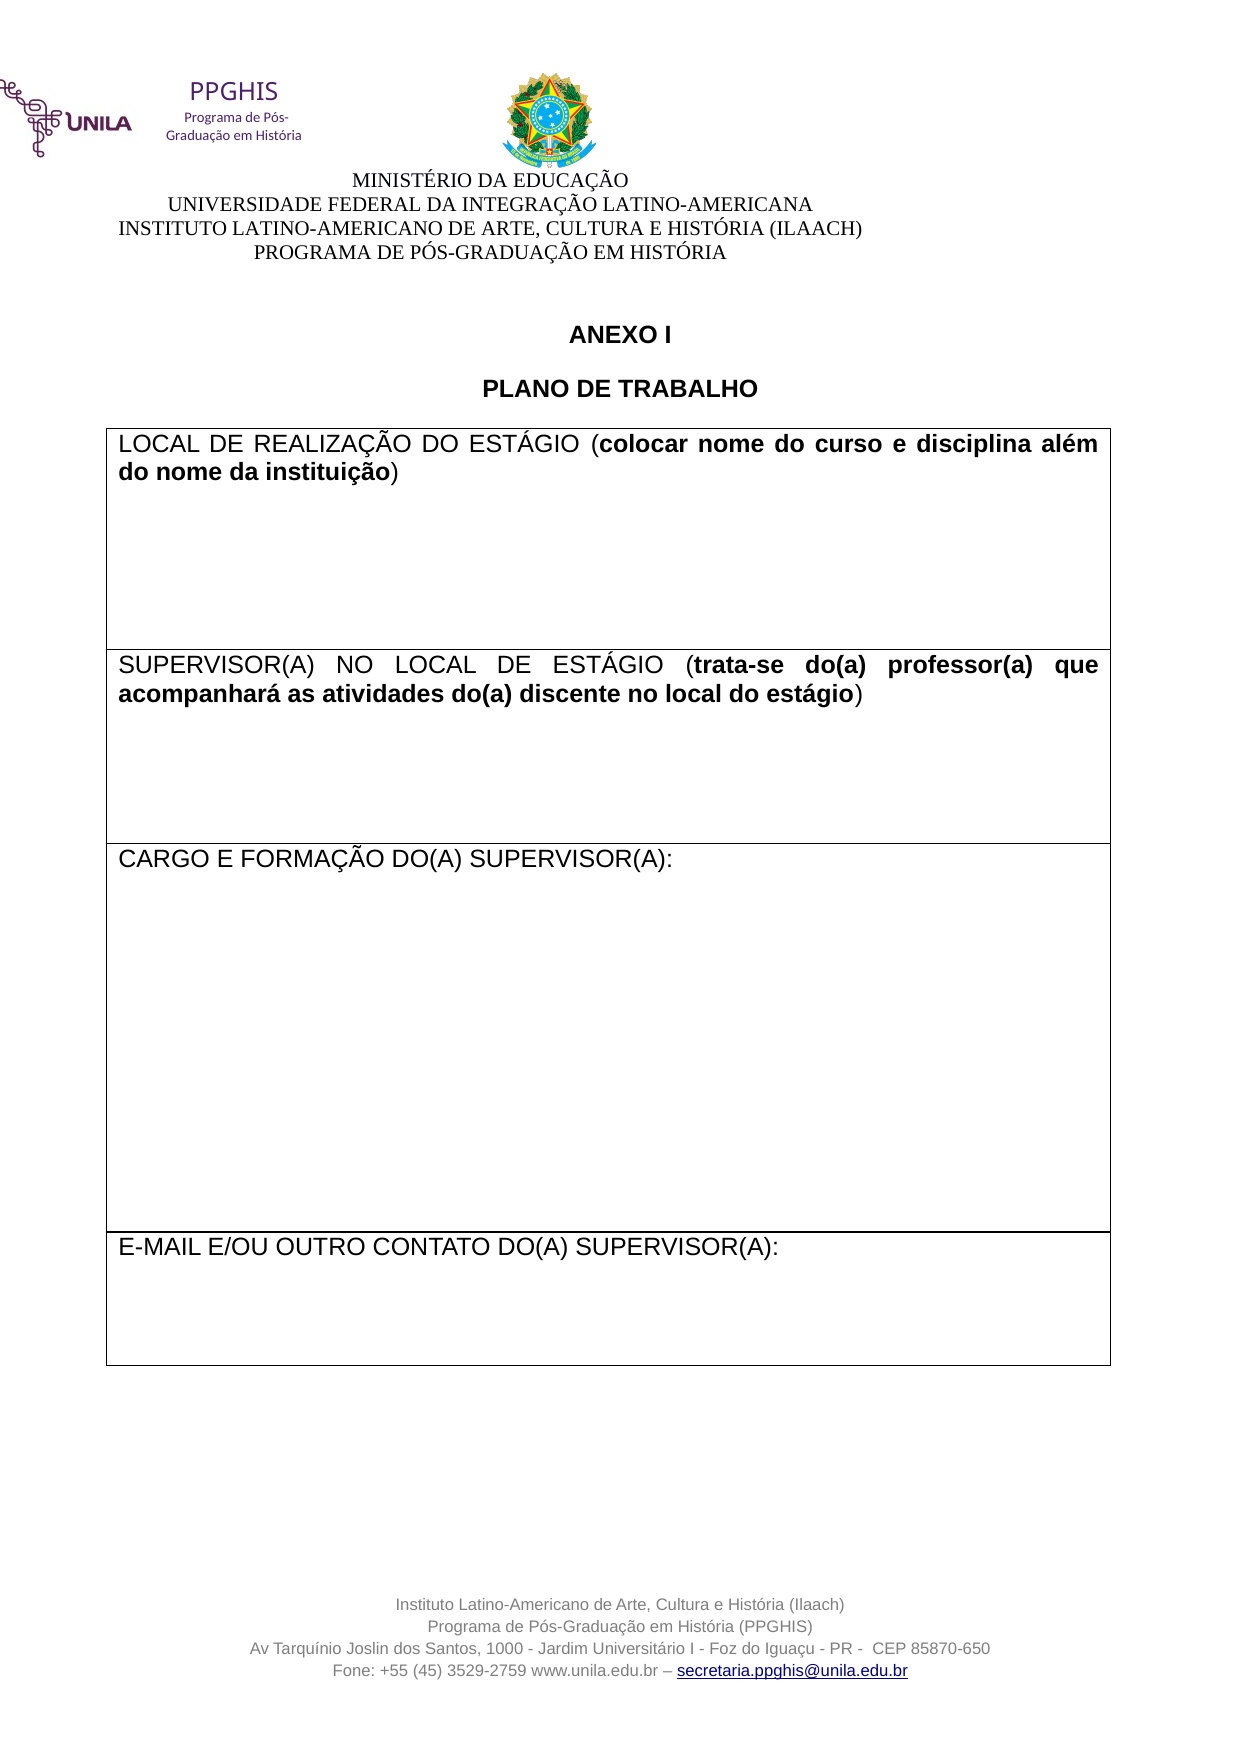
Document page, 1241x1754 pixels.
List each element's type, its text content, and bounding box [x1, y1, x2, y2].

picture [569, 149, 580, 156]
table_cell SUPERVISOR(A) NO LOCAL DE ESTÁGIO (trata-se do(a) professor(a) que acompanhará as atividades do(a) discente no local do estágio) [107, 650, 1110, 843]
table_cell E-MAIL E/OU OUTRO CONTATO DO(A) SUPERVISOR(A): [107, 1233, 1110, 1364]
text ANEXO I [118, 320, 1122, 349]
text PLANO DE TRABALHO [118, 374, 1122, 402]
table_cell CARGO E FORMAÇÃO DO(A) SUPERVISOR(A): [107, 844, 1110, 1231]
table_header LOCAL DE REALIZAÇÃO DO ESTÁGIO (colocar nome do curso e disciplina além do nome da instituição) [107, 429, 1110, 649]
picture [0, 73, 144, 162]
picture [502, 73, 597, 168]
